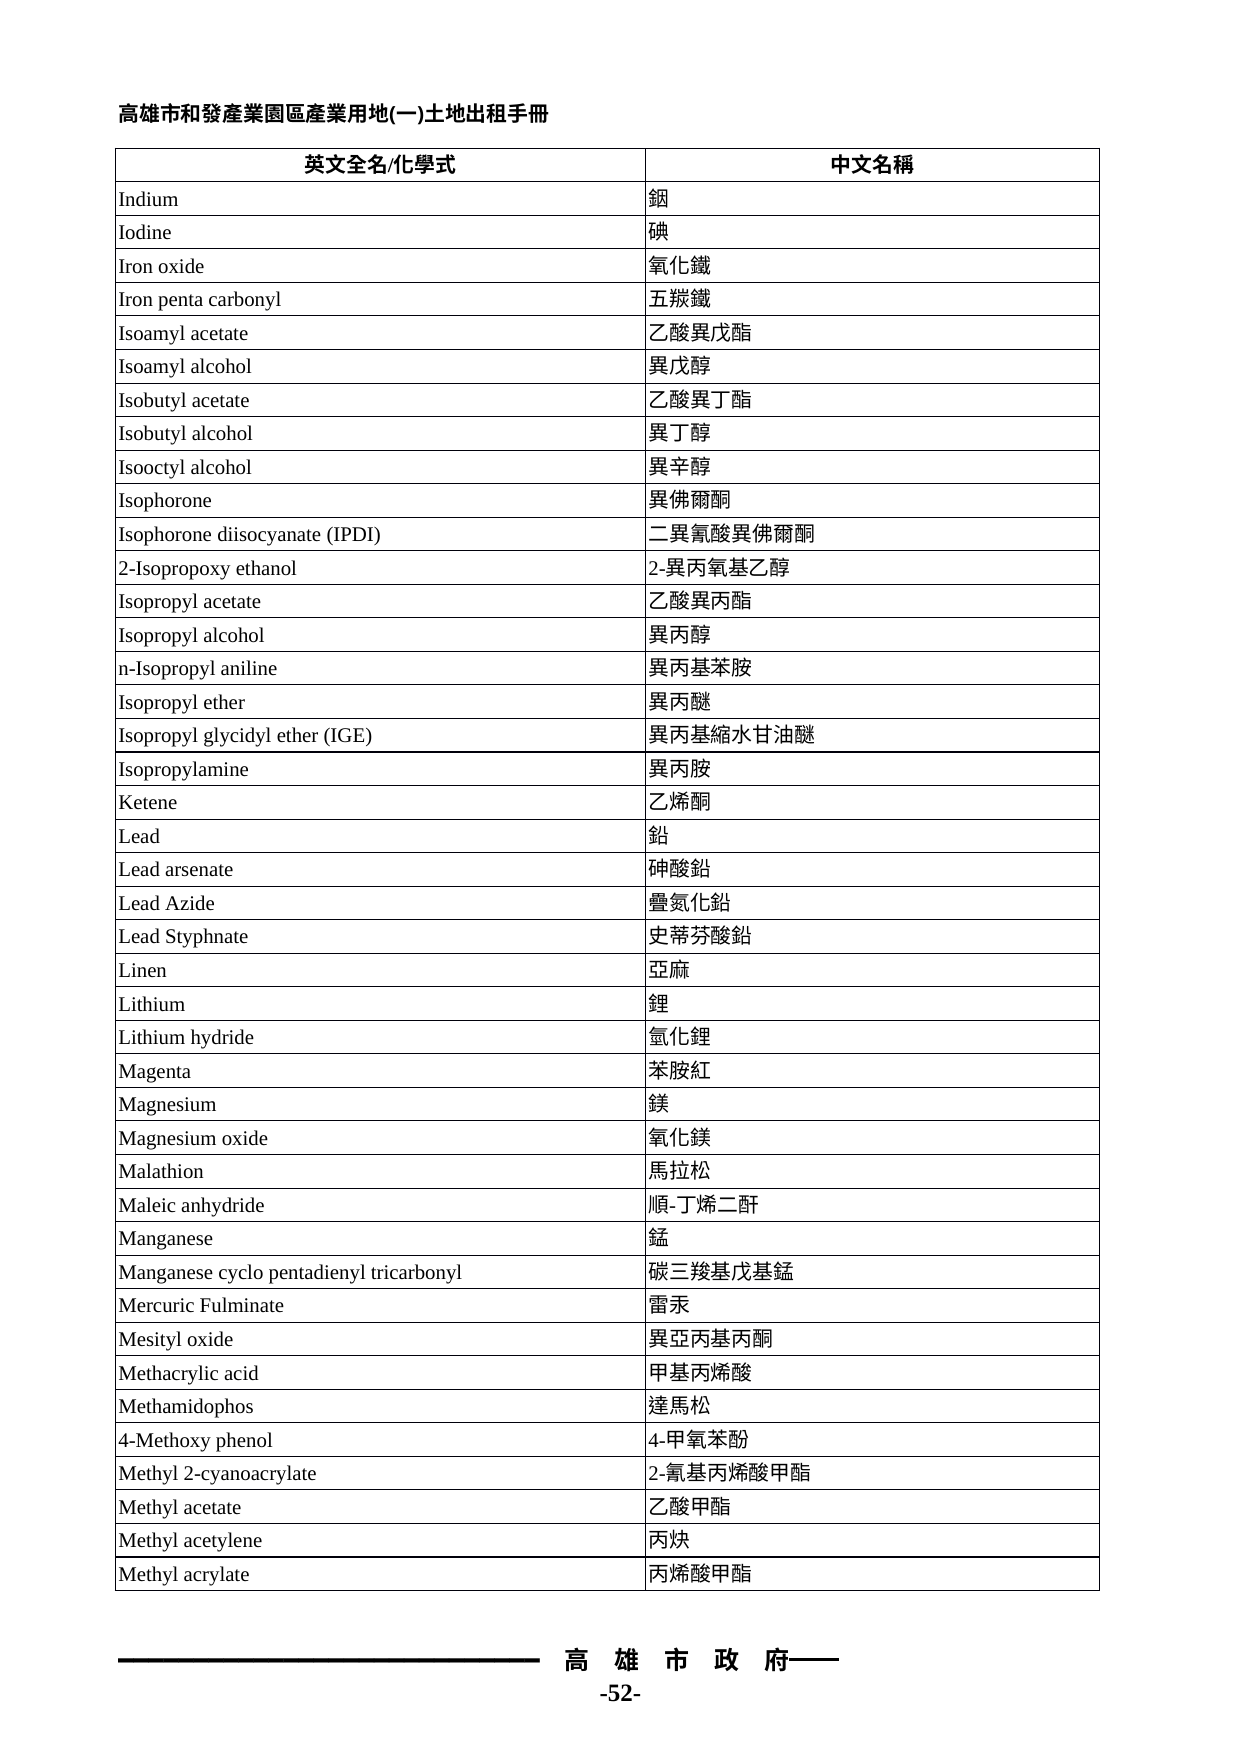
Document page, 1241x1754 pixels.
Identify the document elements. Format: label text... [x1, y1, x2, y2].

table_cell Lithium [116, 987, 645, 1020]
table_cell n-Isopropyl aniline [116, 652, 645, 684]
table_cell Lead arsenate [116, 853, 645, 886]
table_cell 史蒂芬酸鉛 [646, 920, 1099, 953]
table_cell 2-Isopropoxy ethanol [116, 551, 645, 584]
table_cell 錳 [646, 1222, 1099, 1254]
table_cell Manganese [116, 1222, 645, 1254]
table_cell Iron penta carbonyl [116, 283, 645, 315]
table_cell Iron oxide [116, 249, 645, 282]
table_cell 異丙基苯胺 [646, 652, 1099, 684]
table_cell Isopropyl ether [116, 685, 645, 718]
table_header 中文名稱 [646, 149, 1099, 181]
table_cell 乙烯酮 [646, 786, 1099, 818]
table_cell 疊氮化鉛 [646, 887, 1099, 919]
table_cell Lithium hydride [116, 1021, 645, 1053]
table_cell Magnesium oxide [116, 1121, 645, 1154]
table_cell 2-異丙氧基乙醇 [646, 551, 1099, 584]
table_cell Isopropyl glycidyl ether (IGE) [116, 719, 645, 751]
table_cell Methacrylic acid [116, 1356, 645, 1389]
table_cell Mesityl oxide [116, 1323, 645, 1355]
table_cell 2-氰基丙烯酸甲酯 [646, 1457, 1099, 1489]
table_cell Methyl acrylate [116, 1558, 645, 1590]
table_cell 異辛醇 [646, 451, 1099, 483]
table_cell Iodine [116, 216, 645, 248]
table_cell Isooctyl alcohol [116, 451, 645, 483]
table_cell Linen [116, 954, 645, 986]
table_cell Magenta [116, 1054, 645, 1087]
table_cell Indium [116, 182, 645, 215]
table_cell Isopropylamine [116, 753, 645, 785]
table_cell Isoamyl acetate [116, 316, 645, 349]
table_cell 異亞丙基丙酮 [646, 1323, 1099, 1355]
table_cell Maleic anhydride [116, 1189, 645, 1221]
table_cell 乙酸甲酯 [646, 1490, 1099, 1523]
table_cell 砷酸鉛 [646, 853, 1099, 886]
table_cell 乙酸異戊酯 [646, 316, 1099, 349]
table_cell 鎂 [646, 1088, 1099, 1120]
table_cell 碘 [646, 216, 1099, 248]
table_cell Magnesium [116, 1088, 645, 1120]
table_cell 亞麻 [646, 954, 1099, 986]
table_cell Manganese cyclo pentadienyl tricarbonyl [116, 1256, 645, 1288]
table_cell Lead Styphnate [116, 920, 645, 953]
table_cell 異佛爾酮 [646, 484, 1099, 517]
table_cell 乙酸異丁酯 [646, 384, 1099, 416]
table_cell 異丙醇 [646, 618, 1099, 651]
table_cell Isobutyl acetate [116, 384, 645, 416]
table_cell 鋰 [646, 987, 1099, 1020]
table_cell 順-丁烯二酐 [646, 1189, 1099, 1221]
table_cell Methamidophos [116, 1390, 645, 1422]
table_cell Isophorone [116, 484, 645, 517]
table_cell 異丙基縮水甘油醚 [646, 719, 1099, 751]
table_cell Methyl 2-cyanoacrylate [116, 1457, 645, 1489]
table_cell 碳三羧基戊基錳 [646, 1256, 1099, 1288]
table_cell 丙烯酸甲酯 [646, 1558, 1099, 1590]
table_cell 4-甲氧苯酚 [646, 1423, 1099, 1456]
table_cell 二異氰酸異佛爾酮 [646, 518, 1099, 550]
table_cell Lead [116, 820, 645, 852]
table_cell 異戊醇 [646, 350, 1099, 382]
table_cell 銦 [646, 182, 1099, 215]
table_header 英文全名/化學式 [116, 149, 645, 181]
table_cell 鉛 [646, 820, 1099, 852]
table_cell Isoamyl alcohol [116, 350, 645, 382]
table_cell 氧化鐵 [646, 249, 1099, 282]
table_cell Isobutyl alcohol [116, 417, 645, 449]
table_cell 氧化鎂 [646, 1121, 1099, 1154]
table_cell Lead Azide [116, 887, 645, 919]
table_cell 丙炔 [646, 1524, 1099, 1556]
table_cell Mercuric Fulminate [116, 1289, 645, 1322]
table_cell Ketene [116, 786, 645, 818]
table_cell 異丙醚 [646, 685, 1099, 718]
table_cell Isophorone diisocyanate (IPDI) [116, 518, 645, 550]
table_cell 馬拉松 [646, 1155, 1099, 1187]
table_cell Malathion [116, 1155, 645, 1187]
table_cell 乙酸異丙酯 [646, 585, 1099, 617]
table_cell Isopropyl acetate [116, 585, 645, 617]
table_cell 異丙胺 [646, 753, 1099, 785]
table_cell 氫化鋰 [646, 1021, 1099, 1053]
table_cell 4-Methoxy phenol [116, 1423, 645, 1456]
table_cell 達馬松 [646, 1390, 1099, 1422]
table_cell 異丁醇 [646, 417, 1099, 449]
table_cell Isopropyl alcohol [116, 618, 645, 651]
table_cell 苯胺紅 [646, 1054, 1099, 1087]
table_cell 甲基丙烯酸 [646, 1356, 1099, 1389]
table_cell Methyl acetate [116, 1490, 645, 1523]
table_cell 五羰鐵 [646, 283, 1099, 315]
table_cell Methyl acetylene [116, 1524, 645, 1556]
table_cell 雷汞 [646, 1289, 1099, 1322]
